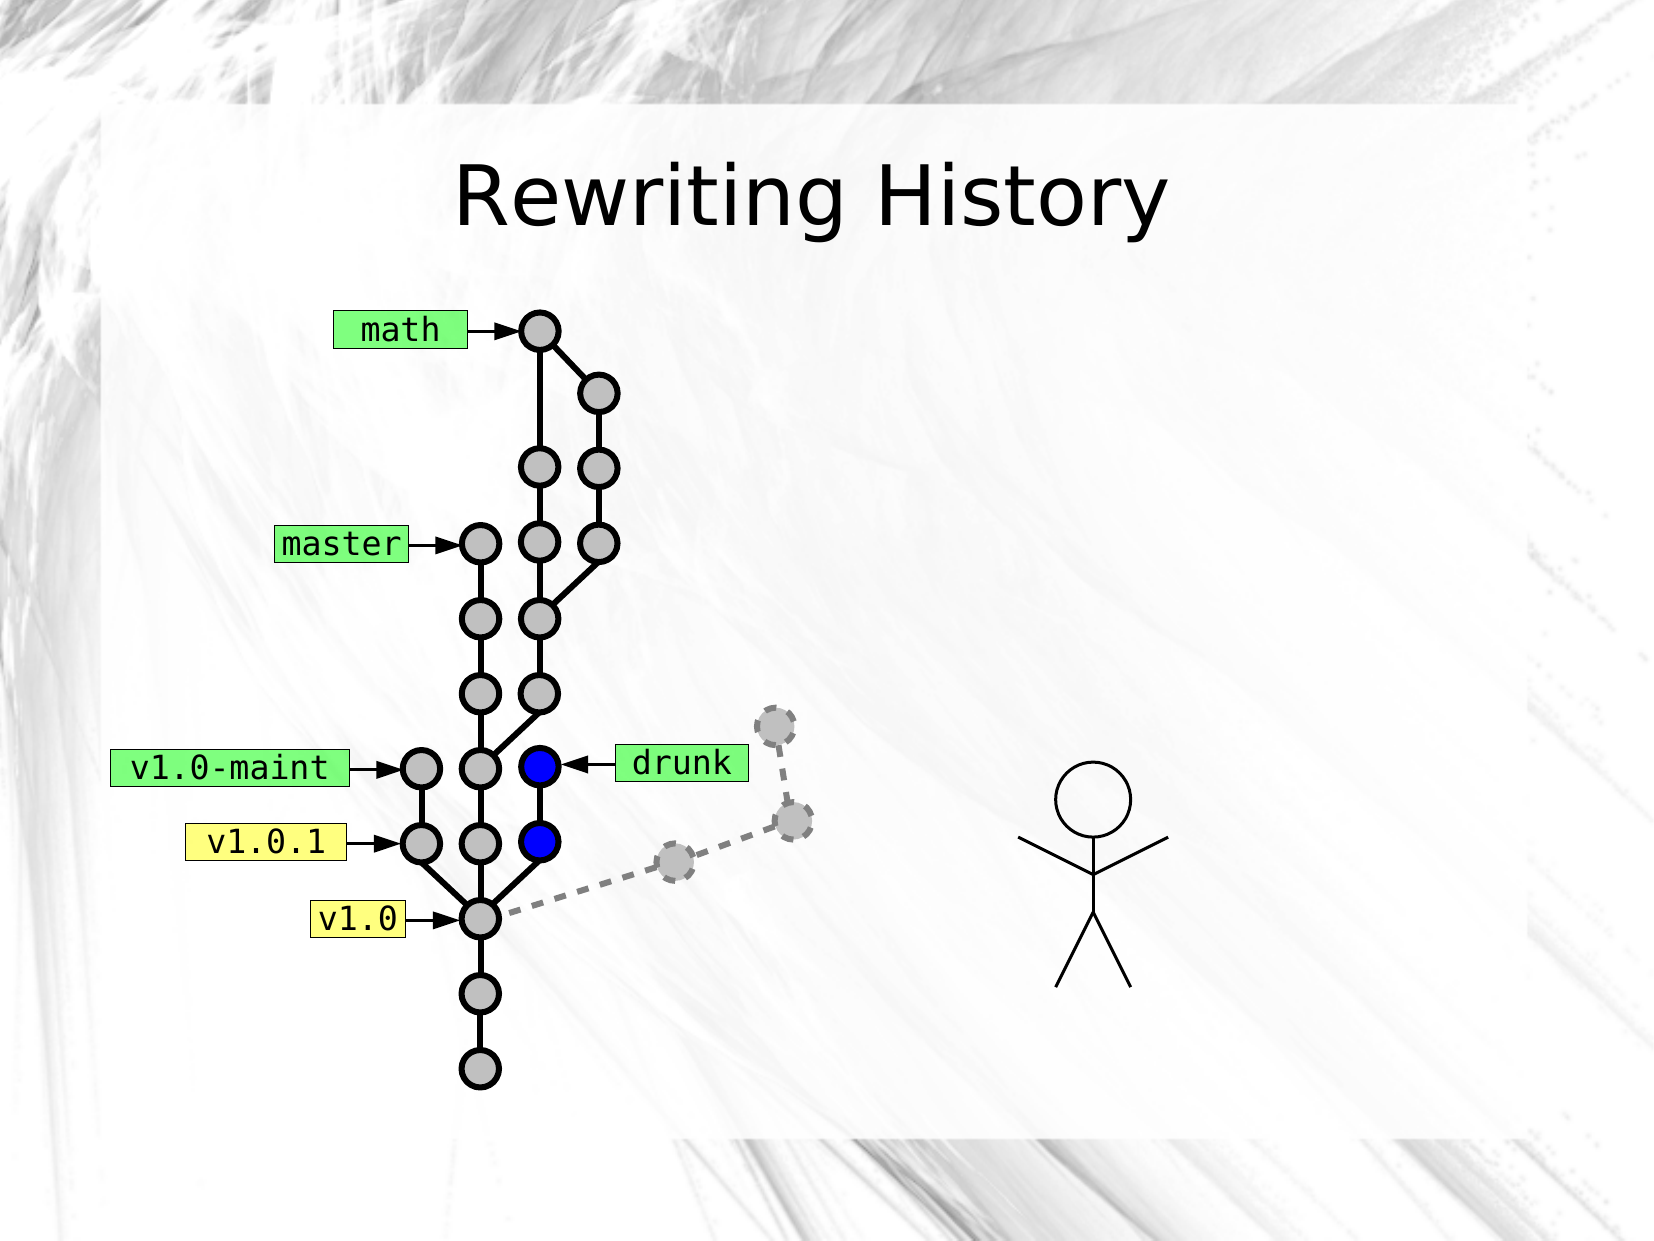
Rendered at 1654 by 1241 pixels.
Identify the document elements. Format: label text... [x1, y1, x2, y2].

picture [0, 0, 1654, 1241]
text_box [656, 843, 694, 881]
text_box [521, 823, 559, 861]
text_box [461, 900, 500, 938]
text_box v1.0.1 [185, 823, 347, 861]
title Rewriting History [118, 112, 1506, 281]
text_box [461, 525, 500, 563]
text_box [461, 975, 500, 1013]
text_box drunk [615, 744, 749, 782]
text_box [461, 675, 500, 713]
text_box [461, 825, 500, 863]
text_box [461, 750, 500, 788]
text_box [461, 1050, 500, 1088]
text_box master [274, 525, 409, 563]
text_box math [333, 310, 468, 349]
text_box [580, 524, 618, 562]
text_box [520, 600, 559, 638]
text_box [520, 448, 559, 486]
text_box [402, 825, 441, 863]
text_box [580, 374, 618, 412]
text_box [774, 802, 813, 840]
text_box [756, 707, 795, 746]
text_box [521, 312, 559, 350]
text_box [520, 675, 559, 713]
text_box [520, 523, 559, 561]
text_box [580, 449, 618, 487]
text_box [461, 600, 500, 638]
text_box [402, 750, 441, 788]
text_box v1.0-maint [110, 749, 350, 787]
text_box [521, 747, 559, 786]
text_box v1.0 [310, 900, 406, 938]
